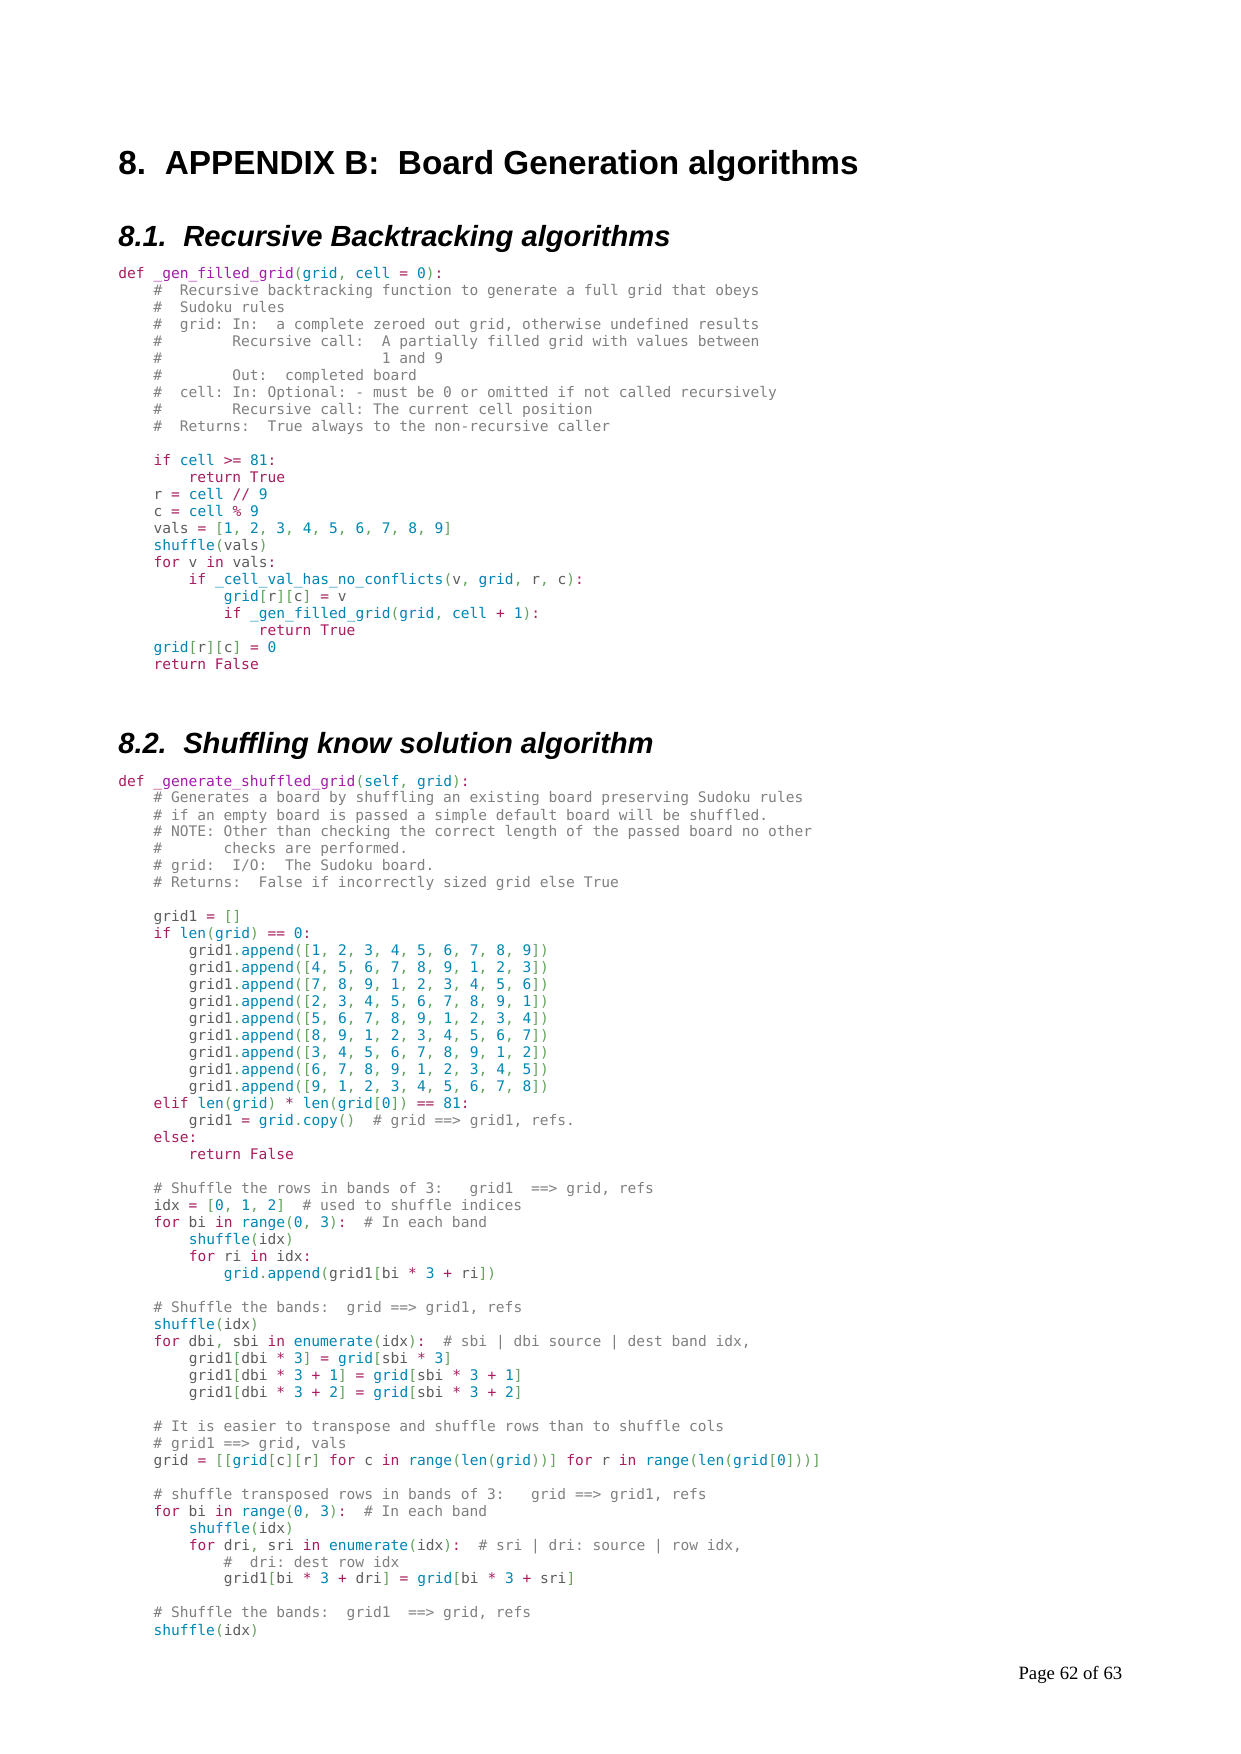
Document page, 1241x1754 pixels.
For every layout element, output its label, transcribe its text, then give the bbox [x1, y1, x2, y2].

text def _gen_filled_grid(grid, cell = 0): # Recursive backtracking function to generate a full grid that obeys # Sudoku rules # grid: In: a complete zeroed out grid, otherwise undefined results # Recursive call: A partially filled grid with values between # 1 and 9 # Out: completed board # cell: In: Optional: - must be 0 or omitted if not called recursively # Recursive call: The current cell position # Returns: True always to the non-recursive caller if cell >= 81: return True r = cell // 9 c = cell % 9 vals = [1, 2, 3, 4, 5, 6, 7, 8, 9] shuffle(vals) for v in vals: if _cell_val_has_no_conflicts(v, grid, r, c): grid[r][c] = v if _gen_filled_grid(grid, cell + 1): return True grid[r][c] = 0 return False [118, 265, 1122, 701]
subtitle Shuffling know solution algorithm [118, 726, 1122, 760]
picture [420, 1083, 425, 1091]
subtitle APPENDIX B: Board Generation algorithms [118, 143, 1122, 182]
subtitle Recursive Backtracking algorithms [118, 219, 1122, 253]
picture [341, 1049, 346, 1057]
text def _generate_shuffled_grid(self, grid): # Generates a board by shuffling an existing board preserving Sudoku rules # if an empty board is passed a simple default board will be shuffled. # NOTE: Other than checking the correct length of the passed board no other # checks are performed. # grid: I/O: The Sudoku board. # Returns: False if incorrectly sized grid else True grid1 = [] if len(grid) == 0: grid1.append([1, 2, 3, 4, 5, 6, 7, 8, 9]) grid1.append([4, 5, 6, 7, 8, 9, 1, 2, 3]) grid1.append([7, 8, 9, 1, 2, 3, 4, 5, 6]) grid1.append([2, 3, 4, 5, 6, 7, 8, 9, 1]) grid1.append([5, 6, 7, 8, 9, 1, 2, 3, 4]) grid1.append([8, 9, 1, 2, 3, 4, 5, 6, 7]) grid1.append([3, 4, 5, 6, 7, 8, 9, 1, 2]) grid1.append([6, 7, 8, 9, 1, 2, 3, 4, 5]) grid1.append([9, 1, 2, 3, 4, 5, 6, 7, 8]) elif len(grid) * len(grid[0]) == 81: grid1 = grid.copy() # grid ==> grid1, refs. else: return False # Shuffle the rows in bands of 3: grid1 ==> grid, refs idx = [0, 1, 2] # used to shuffle indices for bi in range(0, 3): # In each band shuffle(idx) for ri in idx: grid.append(grid1[bi * 3 + ri]) # Shuffle the bands: grid ==> grid1, refs shuffle(idx) for dbi, sbi in enumerate(idx): # sbi | dbi source | dest band idx, grid1[dbi * 3] = grid[sbi * 3] grid1[dbi * 3 + 1] = grid[sbi * 3 + 1] grid1[dbi * 3 + 2] = grid[sbi * 3 + 2] # It is easier to transpose and shuffle rows than to shuffle cols # grid1 ==> grid, vals grid = [[grid[c][r] for c in range(len(grid))] for r in range(len(grid[0]))] # shuffle transposed rows in bands of 3: grid ==> grid1, refs for bi in range(0, 3): # In each band shuffle(idx) for dri, sri in enumerate(idx): # sri | dri: source | row idx, # dri: dest row idx grid1[bi * 3 + dri] = grid[bi * 3 + sri] # Shuffle the bands: grid1 ==> grid, refs shuffle(idx) [118, 772, 1122, 1638]
